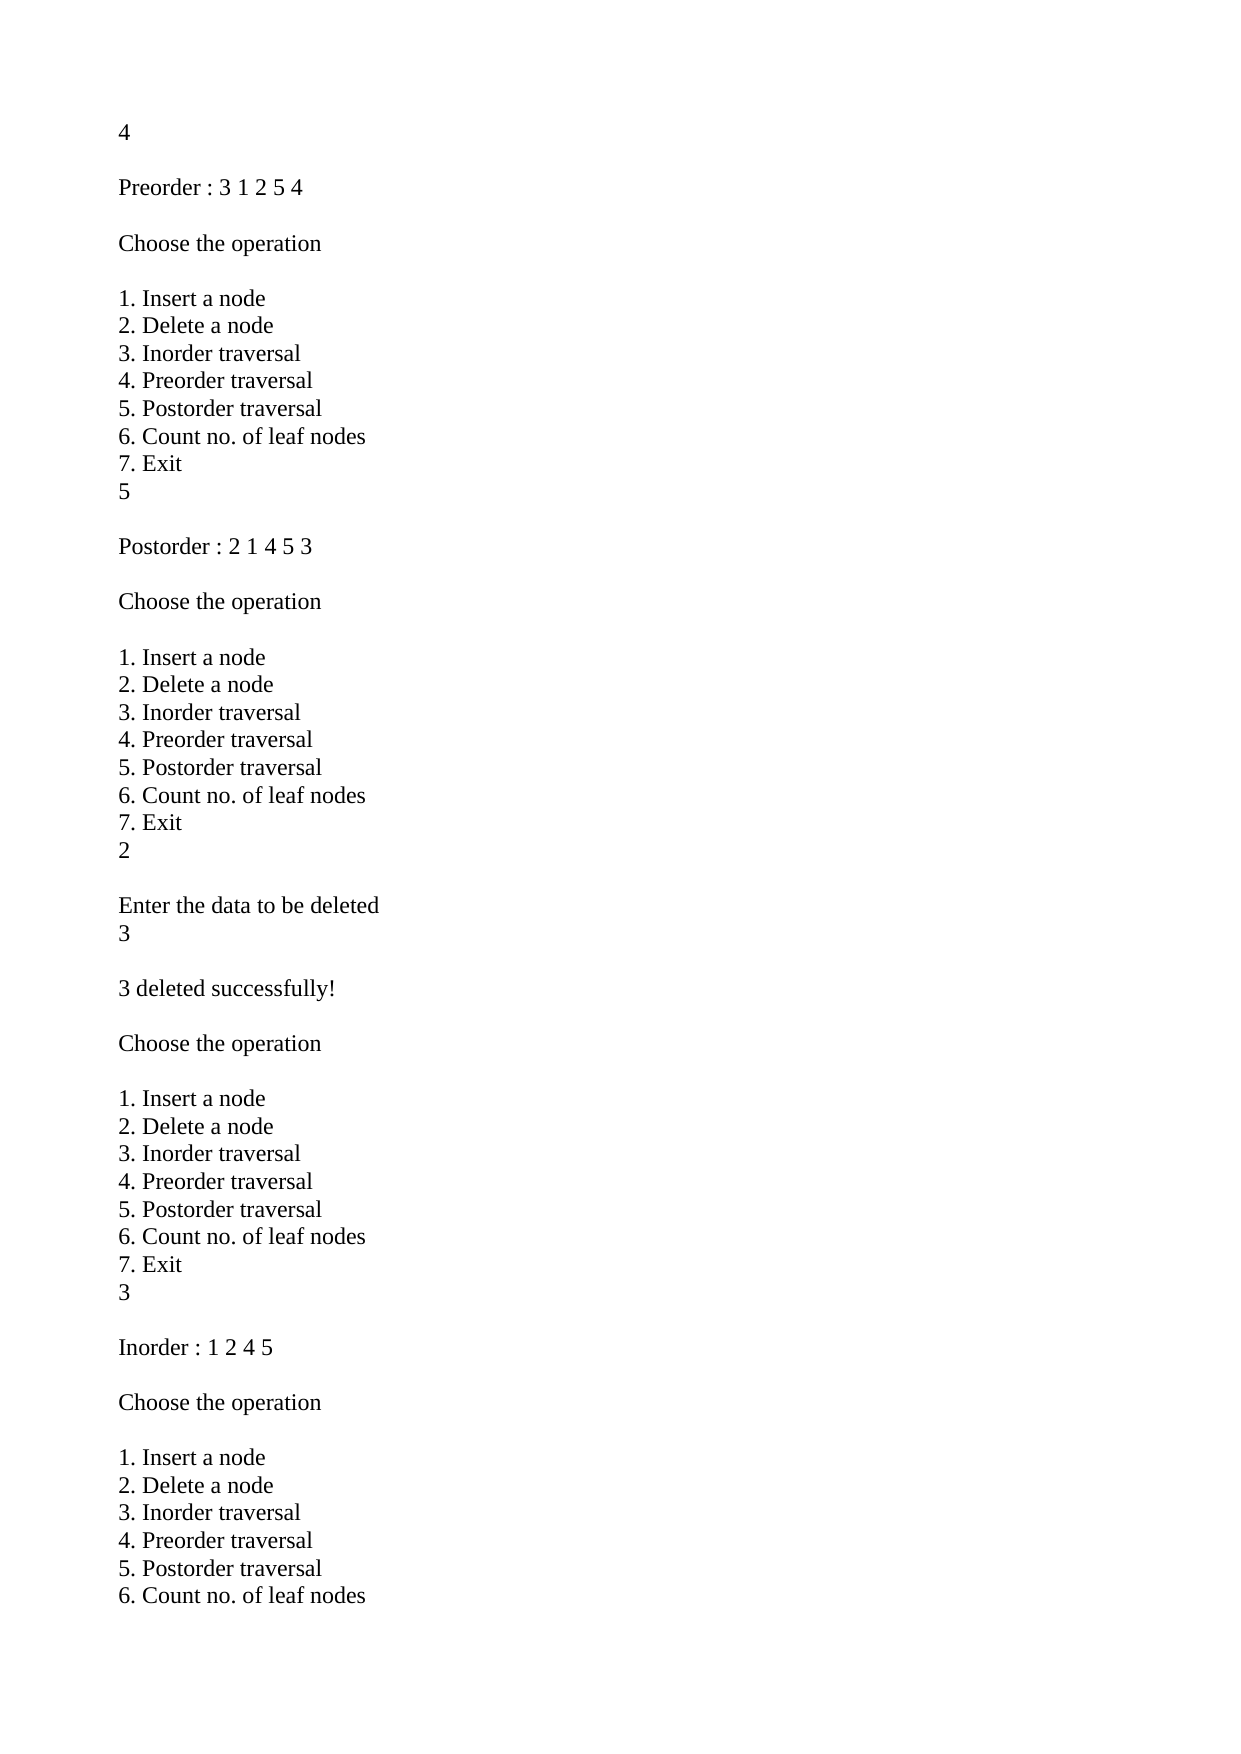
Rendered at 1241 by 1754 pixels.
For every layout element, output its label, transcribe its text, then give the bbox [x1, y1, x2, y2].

text 3. Inorder traversal [118, 1498, 1122, 1526]
text 5. Postorder traversal [118, 753, 1122, 781]
text 3. Inorder traversal [118, 698, 1122, 725]
text 1. Insert a node [118, 284, 1122, 311]
text 6. Count no. of leaf nodes [118, 781, 1122, 808]
text Preorder : 3 1 2 5 4 [118, 173, 1122, 201]
text Inorder : 1 2 4 5 [118, 1333, 1122, 1360]
text 2. Delete a node [118, 311, 1122, 339]
text 4 [118, 118, 1122, 146]
text 4. Preorder traversal [118, 1167, 1122, 1195]
text 3. Inorder traversal [118, 1139, 1122, 1167]
text 5. Postorder traversal [118, 394, 1122, 422]
text 2. Delete a node [118, 670, 1122, 698]
text 3 [118, 919, 1122, 946]
text 2 [118, 836, 1122, 863]
text 5. Postorder traversal [118, 1195, 1122, 1222]
text Choose the operation [118, 228, 1122, 256]
text 7. Exit [118, 808, 1122, 836]
text 7. Exit [118, 449, 1122, 477]
text Choose the operation [118, 1029, 1122, 1057]
text Choose the operation [118, 587, 1122, 615]
text Enter the data to be deleted [118, 891, 1122, 919]
text Postorder : 2 1 4 5 3 [118, 532, 1122, 560]
text 4. Preorder traversal [118, 1526, 1122, 1553]
text 2. Delete a node [118, 1112, 1122, 1139]
text 3. Inorder traversal [118, 339, 1122, 367]
text Choose the operation [118, 1388, 1122, 1416]
text 6. Count no. of leaf nodes [118, 1581, 1122, 1609]
text 1. Insert a node [118, 643, 1122, 670]
text 4. Preorder traversal [118, 367, 1122, 394]
text 1. Insert a node [118, 1084, 1122, 1112]
text 6. Count no. of leaf nodes [118, 422, 1122, 449]
text 3 [118, 1277, 1122, 1305]
text 2. Delete a node [118, 1471, 1122, 1498]
text 6. Count no. of leaf nodes [118, 1222, 1122, 1250]
text 3 deleted successfully! [118, 974, 1122, 1001]
text 7. Exit [118, 1250, 1122, 1277]
text 4. Preorder traversal [118, 725, 1122, 753]
text 1. Insert a node [118, 1443, 1122, 1471]
text 5 [118, 477, 1122, 504]
text 5. Postorder traversal [118, 1553, 1122, 1581]
